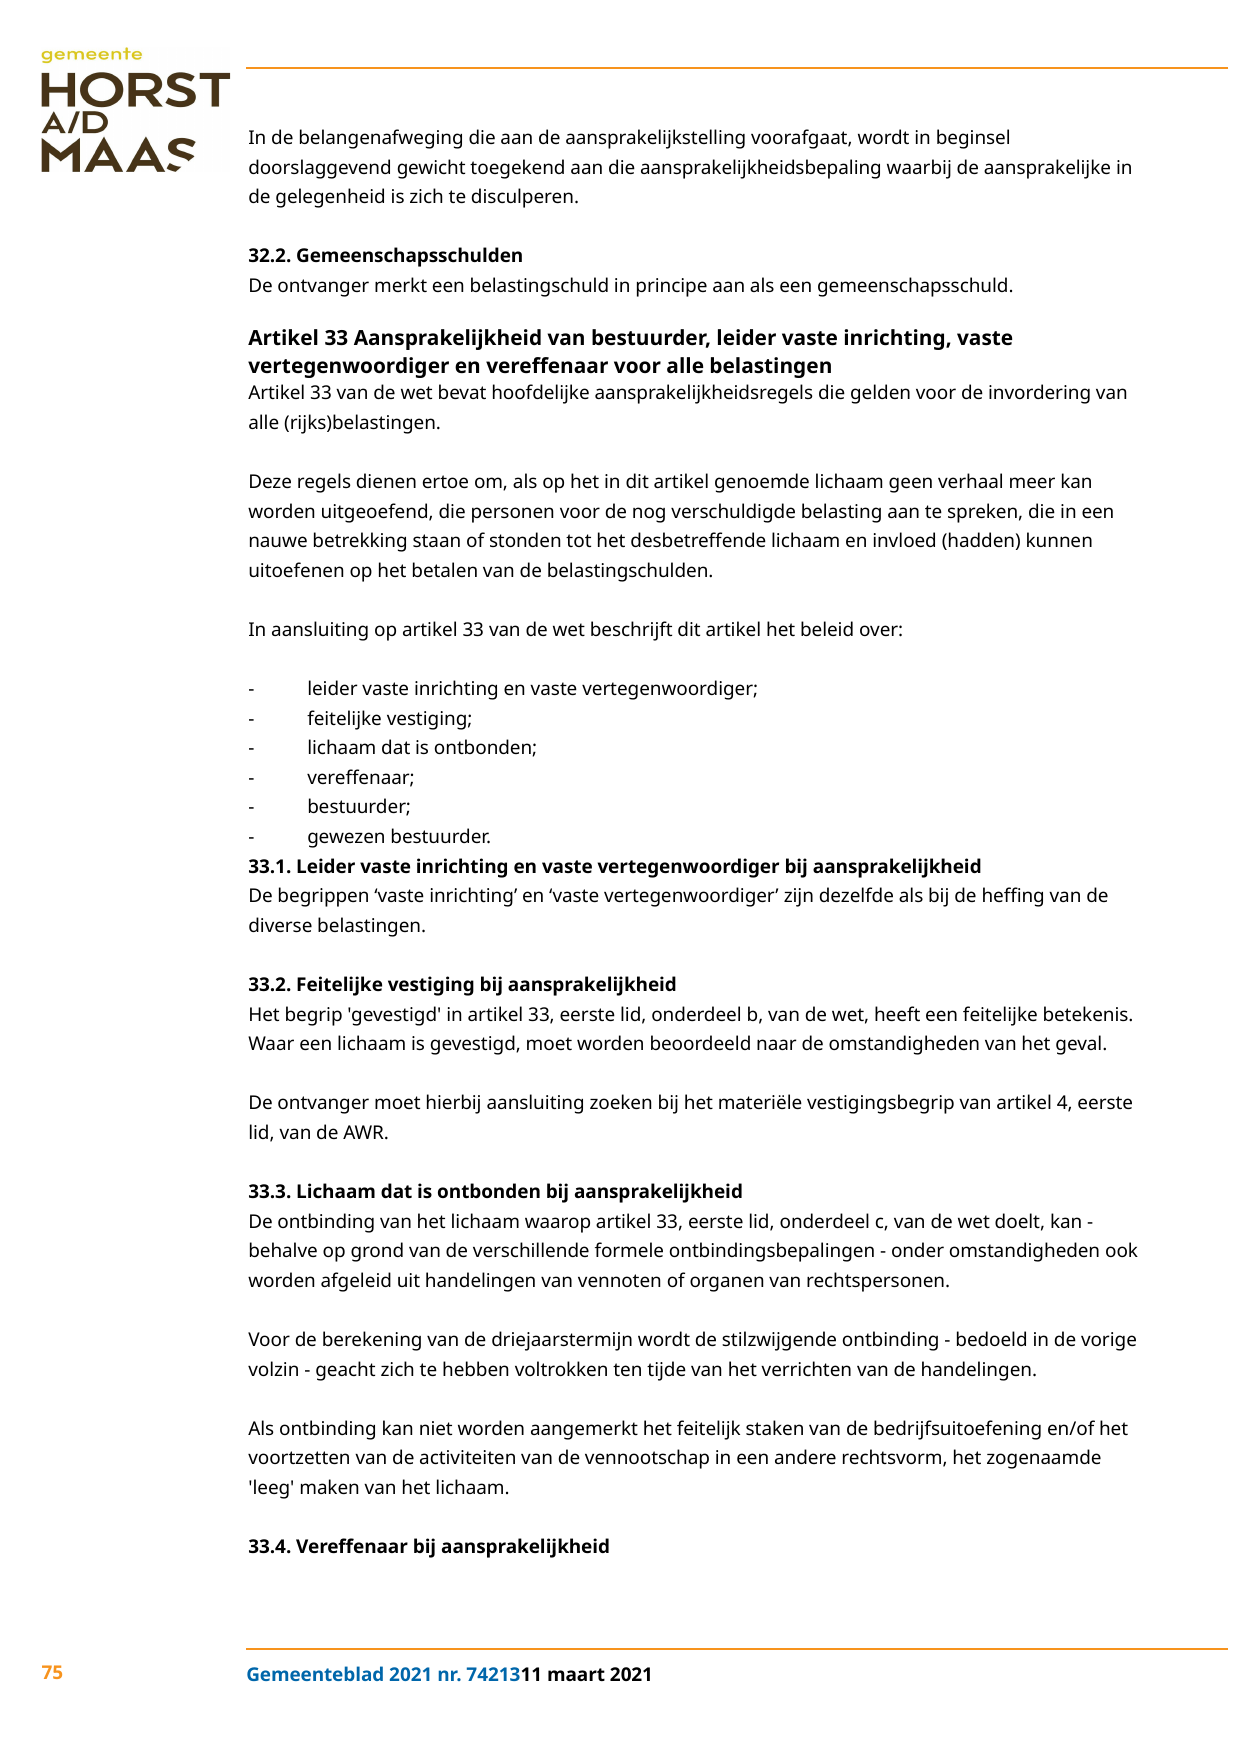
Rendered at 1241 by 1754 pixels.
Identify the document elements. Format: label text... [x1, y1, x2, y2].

text In de belangenafweging die aan de aansprakelijkstelling voorafgaat, wordt in beginsel doorslaggevend gewicht toegekend aan die aansprakelijkheidsbepaling waarbij de aansprakelijke in de gelegenheid is zich te disculperen. [248, 124, 1152, 209]
list lichaam dat is ontbonden; [248, 734, 1152, 760]
text De ontbinding van het lichaam waarop artikel 33, eerste lid, onderdeel c, van de wet doelt, kan - behalve op grond van de verschillende formele ontbindingsbepalingen - onder omstandigheden ook worden afgeleid uit handelingen van vennoten of organen van rechtspersonen. [248, 1208, 1152, 1293]
text 33.3. Lichaam dat is ontbonden bij aansprakelijkheid [248, 1178, 1152, 1204]
text De ontvanger moet hierbij aansluiting zoeken bij het materiële vestigingsbegrip van artikel 4, eerste lid, van de AWR. [248, 1089, 1152, 1145]
text 33.1. Leider vaste inrichting en vaste vertegenwoordiger bij aansprakelijkheid [248, 853, 1152, 879]
list gewezen bestuurder. [248, 823, 1152, 849]
text In aansluiting op artikel 33 van de wet beschrijft dit artikel het beleid over: [248, 616, 1152, 642]
text 32.2. Gemeenschapsschulden [248, 243, 1152, 268]
list vereffenaar; [248, 764, 1152, 790]
list leider vaste inrichting en vaste vertegenwoordiger; [248, 675, 1152, 701]
list bestuurder; [248, 794, 1152, 819]
text Artikel 33 van de wet bevat hoofdelijke aansprakelijkheidsregels die gelden voor de invordering van alle (rijks)belastingen. [248, 379, 1152, 435]
text Het begrip 'gevestigd' in artikel 33, eerste lid, onderdeel b, van de wet, heeft een feitelijke betekenis. Waar een lichaam is gevestigd, moet worden beoordeeld naar de omstandigheden van het geval. [248, 1001, 1152, 1056]
picture [41, 47, 231, 172]
text Deze regels dienen ertoe om, als op het in dit artikel genoemde lichaam geen verhaal meer kan worden uitgeoefend, die personen voor de nog verschuldigde belasting aan te spreken, die in een nauwe betrekking staan of stonden tot het desbetreffende lichaam en invloed (hadden) kunnen uitoefenen op het betalen van de belastingschulden. [248, 468, 1152, 583]
text 33.4. Vereffenaar bij aansprakelijkheid [248, 1533, 1152, 1559]
text Als ontbinding kan niet worden aangemerkt het feitelijk staken van de bedrijfsuitoefening en/of het voortzetten van de activiteiten van de vennootschap in een andere rechtsvorm, het zogenaamde 'leeg' maken van het lichaam. [248, 1415, 1152, 1500]
text 33.2. Feitelijke vestiging bij aansprakelijkheid [248, 971, 1152, 997]
list feitelijke vestiging; [248, 705, 1152, 731]
text Artikel 33 Aansprakelijkheid van bestuurder, leider vaste inrichting, vaste vertegenwoordiger en vereffenaar voor alle belastingen [248, 323, 1152, 379]
text De ontvanger merkt een belastingschuld in principe aan als een gemeenschapsschuld. [248, 272, 1152, 298]
text De begrippen ‘vaste inrichting’ en ‘vaste vertegenwoordiger’ zijn dezelfde als bij de heffing van de diverse belastingen. [248, 882, 1152, 938]
text Voor de berekening van de driejaarstermijn wordt de stilzwijgende ontbinding - bedoeld in de vorige volzin - geacht zich te hebben voltrokken ten tijde van het verrichten van de handelingen. [248, 1326, 1152, 1382]
